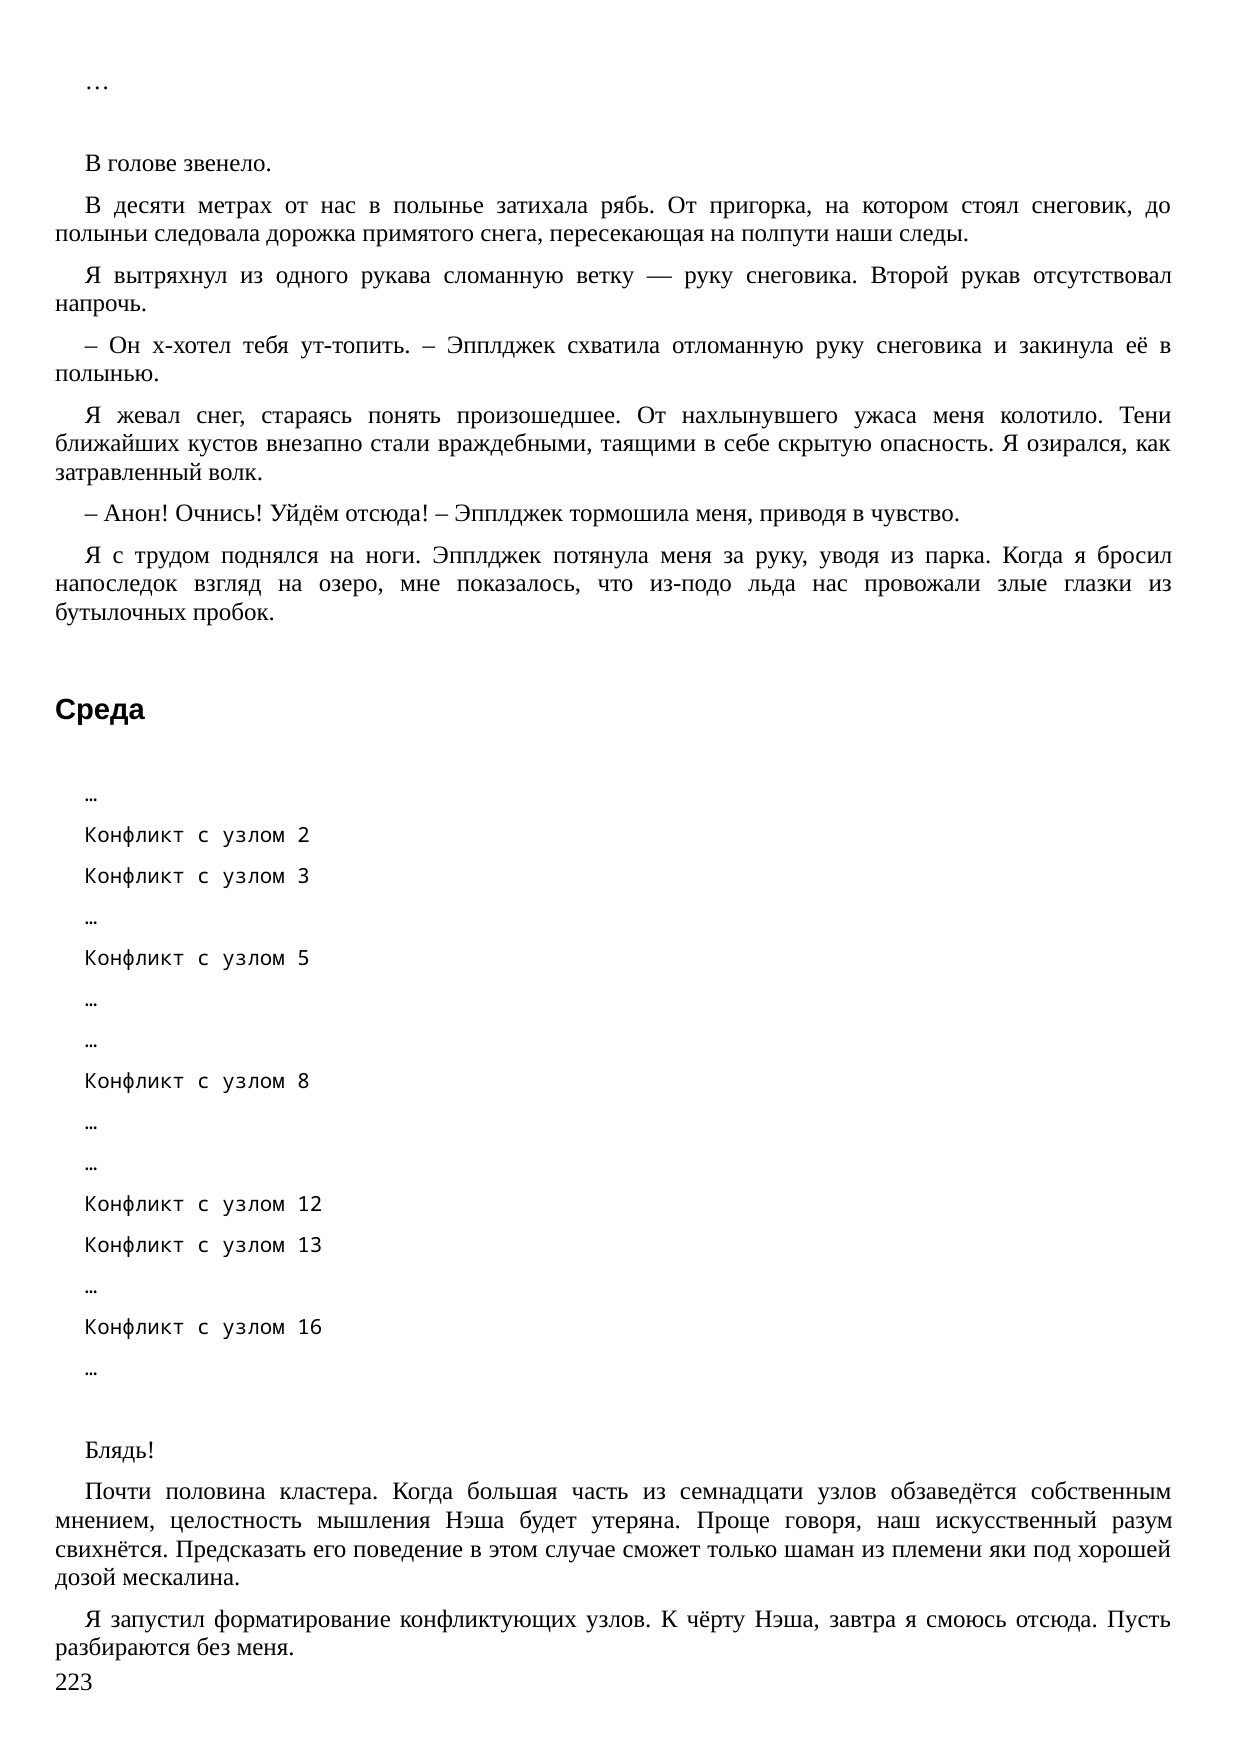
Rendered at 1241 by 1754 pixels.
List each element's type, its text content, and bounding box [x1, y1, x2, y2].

text Конфликт с узлом 12 [55, 1189, 1173, 1217]
text Конфликт с узлом 8 [55, 1066, 1173, 1094]
text Конфликт с узлом 16 [55, 1312, 1173, 1340]
text Я запустил форматирование конфликтующих узлов. К чёрту Нэша, завтра я смоюсь отсюда. Пусть разбираются без меня. [55, 1604, 1173, 1661]
text … [55, 984, 1173, 1013]
text … [55, 1148, 1173, 1176]
subtitle Среда [55, 692, 1173, 726]
text … [55, 902, 1173, 931]
text … [55, 1025, 1173, 1054]
text Почти половина кластера. Когда большая часть из семнадцати узлов обзаведётся собственным мнением, целостность мышления Нэша будет утеряна. Проще говоря, наш искусственный разум свихнётся. Предсказать его поведение в этом случае сможет только шаман из племени яки под хорошей дозой мескалина. [55, 1476, 1173, 1591]
text … [55, 779, 1173, 808]
text Конфликт с узлом 5 [55, 943, 1173, 972]
text Я с трудом поднялся на ноги. Эпплджек потянула меня за руку, уводя из парка. Когда я бросил напоследок взгляд на озеро, мне показалось, что из-подо льда нас провожали злые глазки из бутылочных пробок. [55, 540, 1173, 626]
text – Анон! Очнись! Уйдём отсюда! – Эпплджек тормошила меня, приводя в чувство. [55, 498, 1173, 527]
text Конфликт с узлом 13 [55, 1230, 1173, 1258]
text В десяти метрах от нас в полынье затихала рябь. От пригорка, на котором стоял снеговик, до полыньи следовала дорожка примятого снега, пересекающая на полпути наши следы. [55, 190, 1173, 247]
text Я жевал снег, стараясь понять произошедшее. От нахлынувшего ужаса меня колотило. Тени ближайших кустов внезапно стали враждебными, таящими в себе скрытую опасность. Я озирался, как затравленный волк. [55, 400, 1173, 486]
text Я вытряхнул из одного рукава сломанную ветку — руку снеговика. Второй рукав отсутствовал напрочь. [55, 260, 1173, 317]
text Блядь! [55, 1435, 1173, 1464]
text Конфликт с узлом 2 [55, 821, 1173, 849]
text В голове звенело. [55, 148, 1173, 177]
text … [55, 1353, 1173, 1381]
text … [55, 1107, 1173, 1136]
text Конфликт с узлом 3 [55, 861, 1173, 890]
text … [55, 1271, 1173, 1299]
text – Он х-хотел тебя ут-топить. – Эпплджек схватила отломанную руку снеговика и закинула её в полынью. [55, 330, 1173, 387]
text … [55, 66, 1173, 95]
